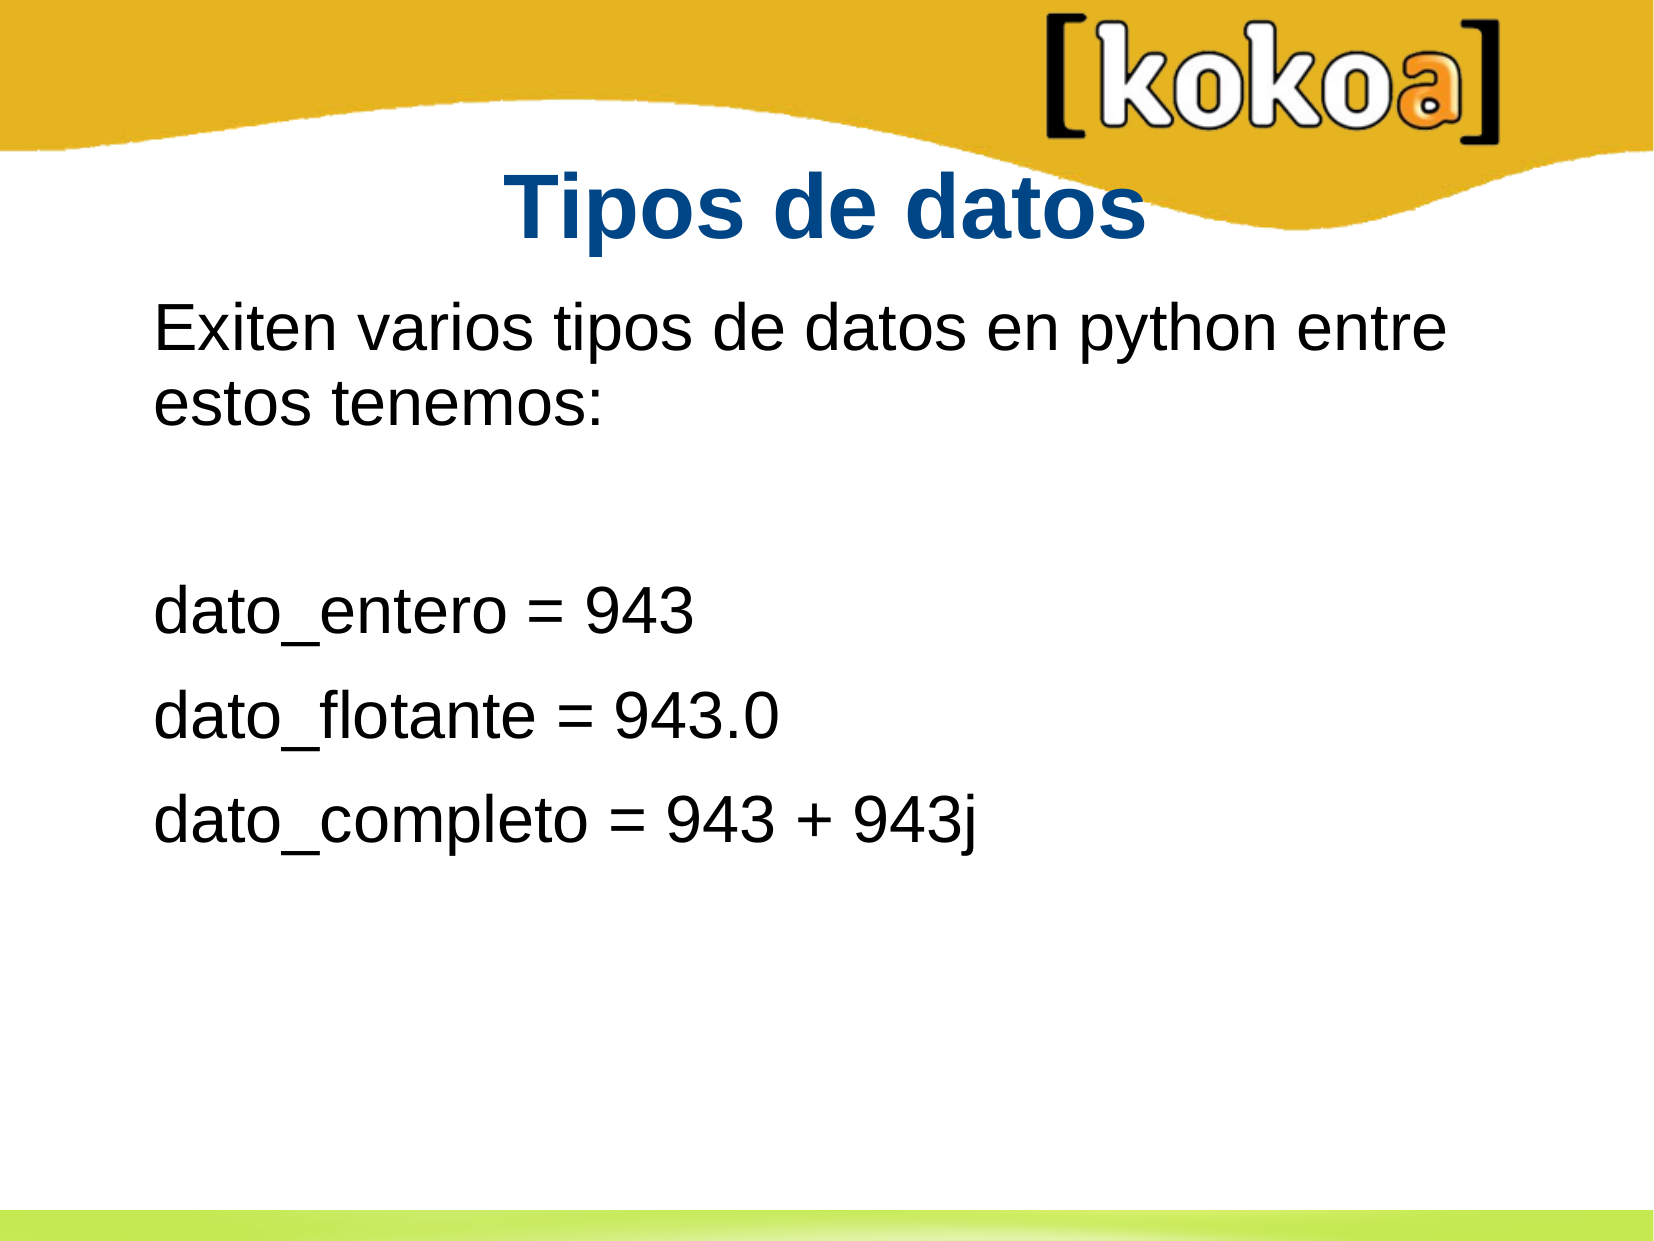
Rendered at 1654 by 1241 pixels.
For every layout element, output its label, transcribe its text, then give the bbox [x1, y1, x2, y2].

list Exiten varios tipos de datos en python entre estos tenemos: dato_entero = 943 dato_flotante = 943.0 dato_completo = 943 + 943j [82, 290, 1571, 1010]
picture [0, 1210, 1654, 1241]
picture [0, 0, 1654, 488]
title Tipos de datos [82, 103, 1571, 290]
